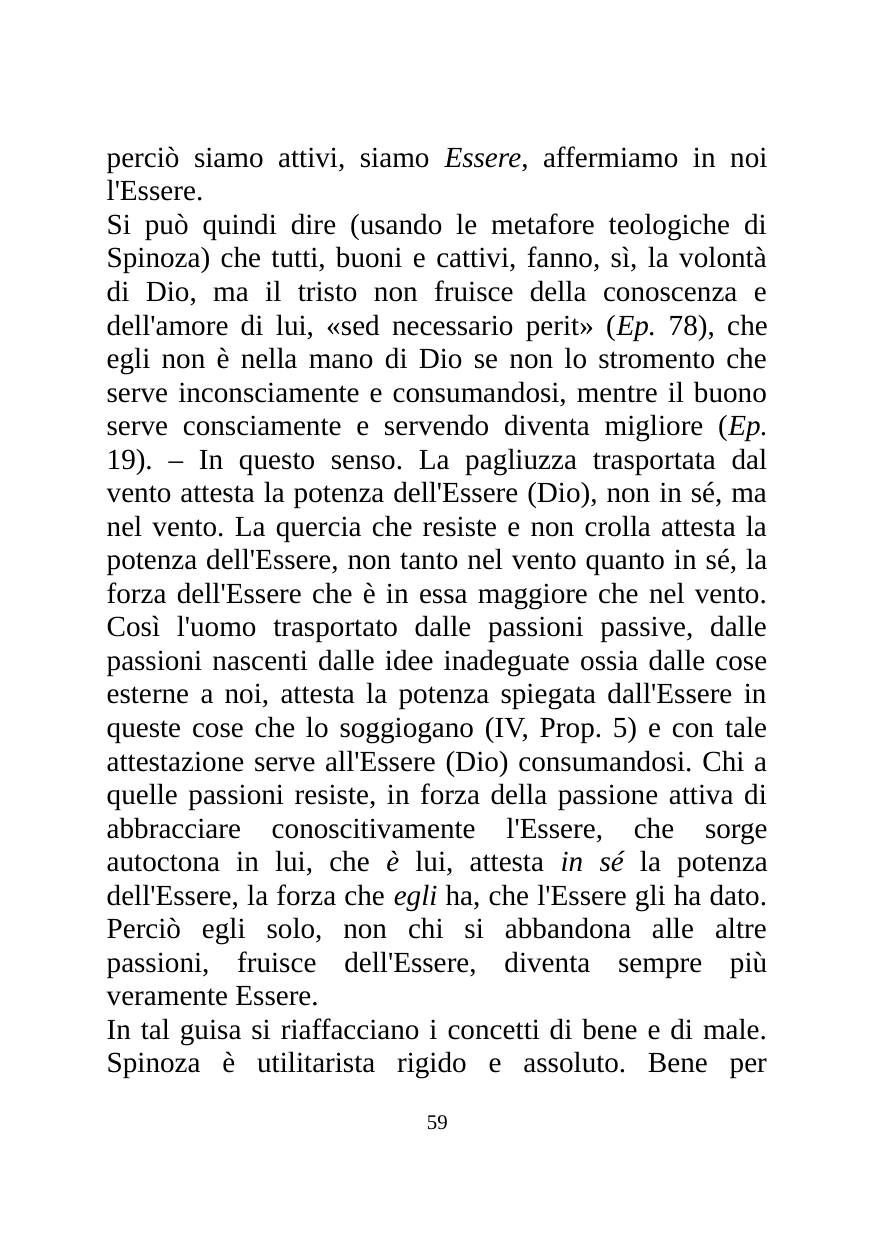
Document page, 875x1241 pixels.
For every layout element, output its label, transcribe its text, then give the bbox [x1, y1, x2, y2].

text Si può quindi dire (usando le metafore teologiche di Spinoza) che tutti, buoni e cattivi, fanno, sì, la volontà di Dio, ma il tristo non fruisce della conoscenza e dell'amore di lui, «sed necessario perit» (Ep. 78), che egli non è nella mano di Dio se non lo stromento che serve inconsciamente e consumandosi, mentre il buono serve consciamente e servendo diventa migliore (Ep. 19). – In questo senso. La pagliuzza trasportata dal vento attesta la potenza dell'Essere (Dio), non in sé, ma nel vento. La quercia che resiste e non crolla attesta la potenza dell'Essere, non tanto nel vento quanto in sé, la forza dell'Essere che è in essa maggiore che nel vento. Così l'uomo trasportato dalle passioni passive, dalle passioni nascenti dalle idee inadeguate ossia dalle cose esterne a noi, attesta la potenza spiegata dall'Essere in queste cose che lo soggiogano (IV, Prop. 5) e con tale attestazione serve all'Essere (Dio) consumandosi. Chi a quelle passioni resiste, in forza della passione attiva di abbracciare conoscitivamente l'Essere, che sorge autoctona in lui, che è lui, attesta in sé la potenza dell'Essere, la forza che egli ha, che l'Essere gli ha dato. Perciò egli solo, non chi si abbandona alle altre passioni, fruisce dell'Essere, diventa sempre più veramente Essere. [106, 207, 768, 1012]
text In tal guisa si riaffacciano i concetti di bene e di male. Spinoza è utilitarista rigido e assoluto. Bene per [106, 1012, 768, 1079]
text perciò siamo attivi, siamo Essere, affermiamo in noi l'Essere. [106, 140, 768, 207]
